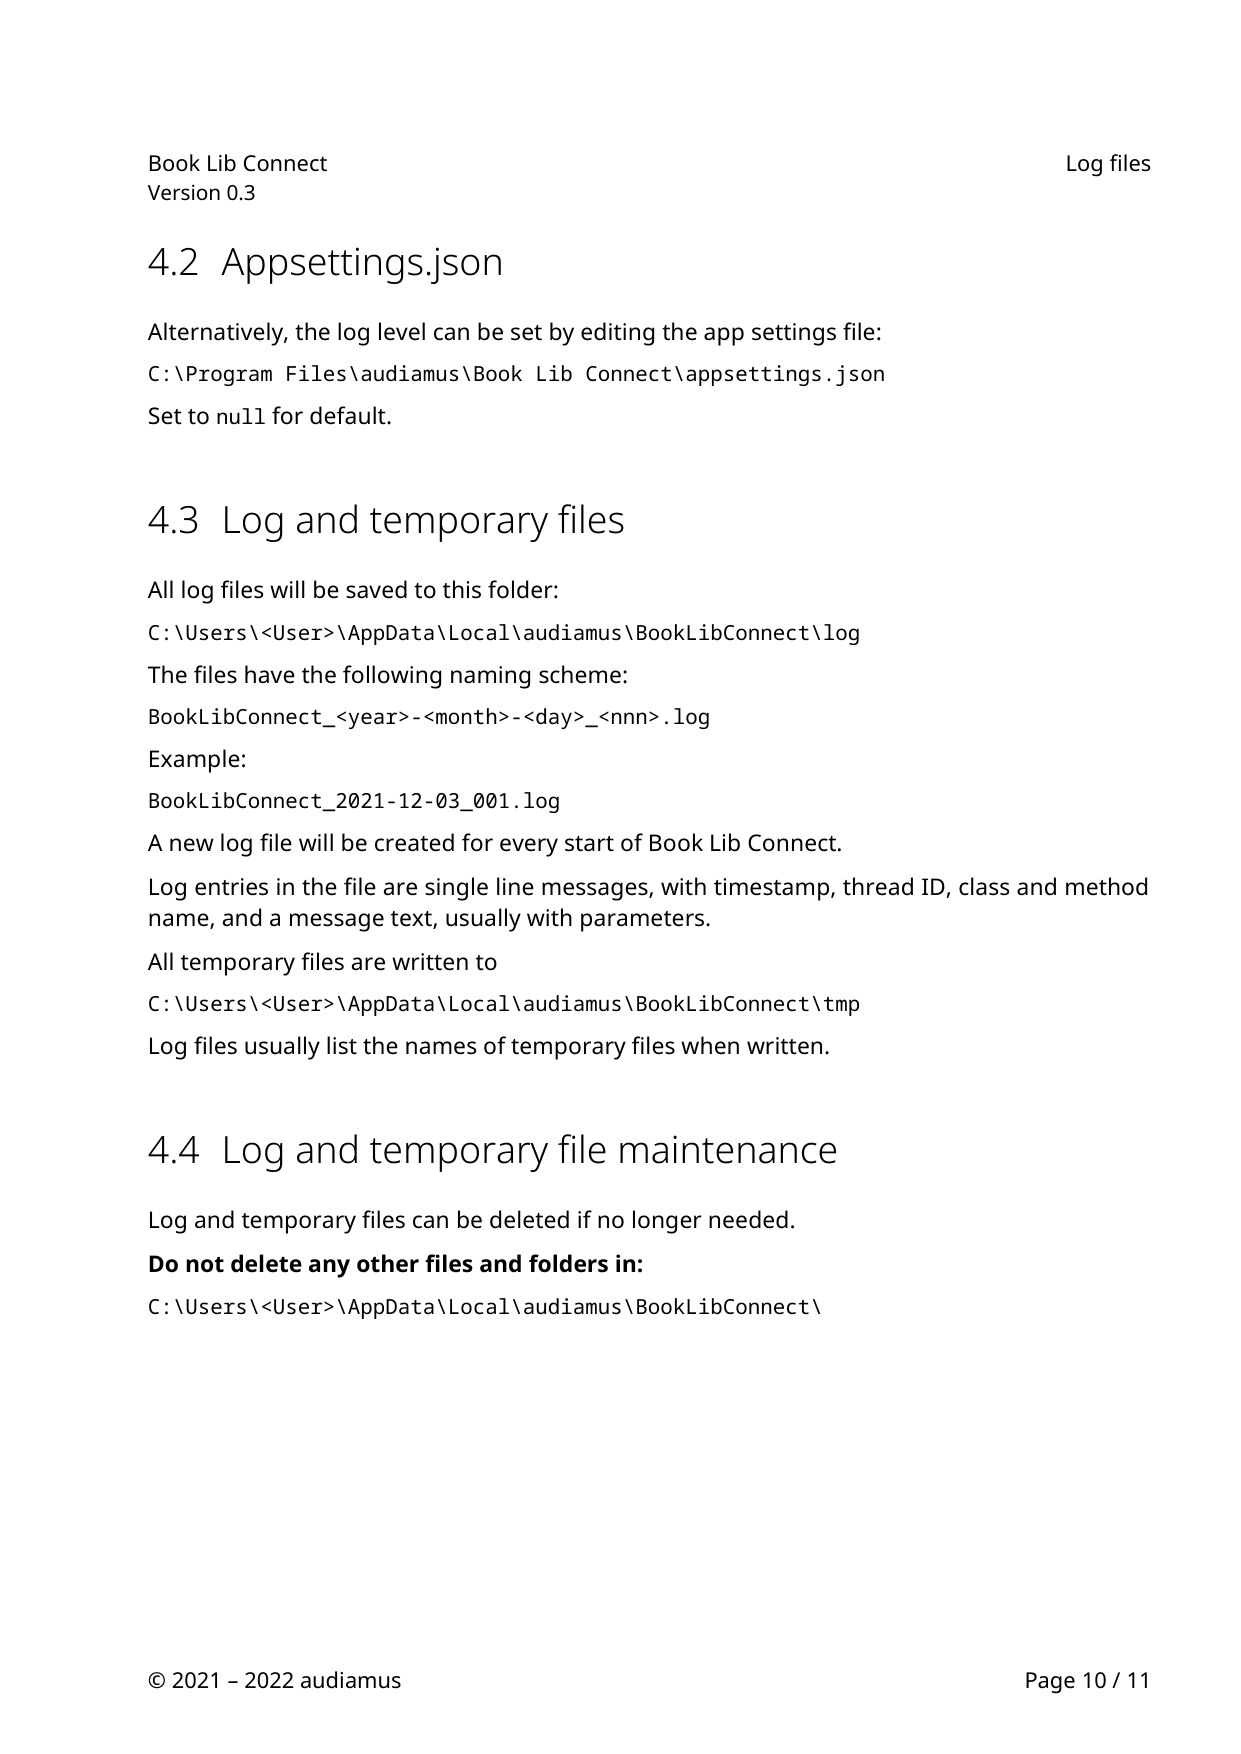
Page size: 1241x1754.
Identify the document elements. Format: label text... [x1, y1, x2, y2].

text Log and temporary files can be deleted if no longer needed. [148, 1204, 1152, 1236]
text C:\Program Files\audiamus\Book Lib Connect\appsettings.json [148, 359, 1152, 388]
text A new log file will be created for every start of Book Lib Connect. [148, 827, 1152, 858]
text All temporary files are written to [148, 946, 1152, 977]
text Set to null for default. [148, 400, 1152, 431]
text BookLibConnect_<year>-<month>-<day>_<nnn>.log [148, 702, 1152, 731]
text Alternatively, the log level can be set by editing the app settings file: [148, 316, 1152, 347]
text Example: [148, 743, 1152, 774]
subtitle Log and temporary file maintenance [148, 1124, 1152, 1175]
text C:\Users\<User>\AppData\Local\audiamus\BookLibConnect\log [148, 618, 1152, 646]
text Do not delete any other files and folders in: [148, 1248, 1152, 1279]
text Log files usually list the names of temporary files when written. [148, 1030, 1152, 1061]
text C:\Users\<User>\AppData\Local\audiamus\BookLibConnect\tmp [148, 989, 1152, 1018]
text All log files will be saved to this folder: [148, 574, 1152, 606]
text C:\Users\<User>\AppData\Local\audiamus\BookLibConnect\ [148, 1292, 1152, 1320]
text BookLibConnect_2021-12-03_001.log [148, 787, 1152, 815]
subtitle Log and temporary files [148, 494, 1152, 545]
subtitle Appsettings.json [148, 235, 1152, 286]
text The files have the following naming scheme: [148, 659, 1152, 690]
text Log entries in the file are single line messages, with timestamp, thread ID, class and method name, and a message text, usually with parameters. [148, 871, 1152, 933]
